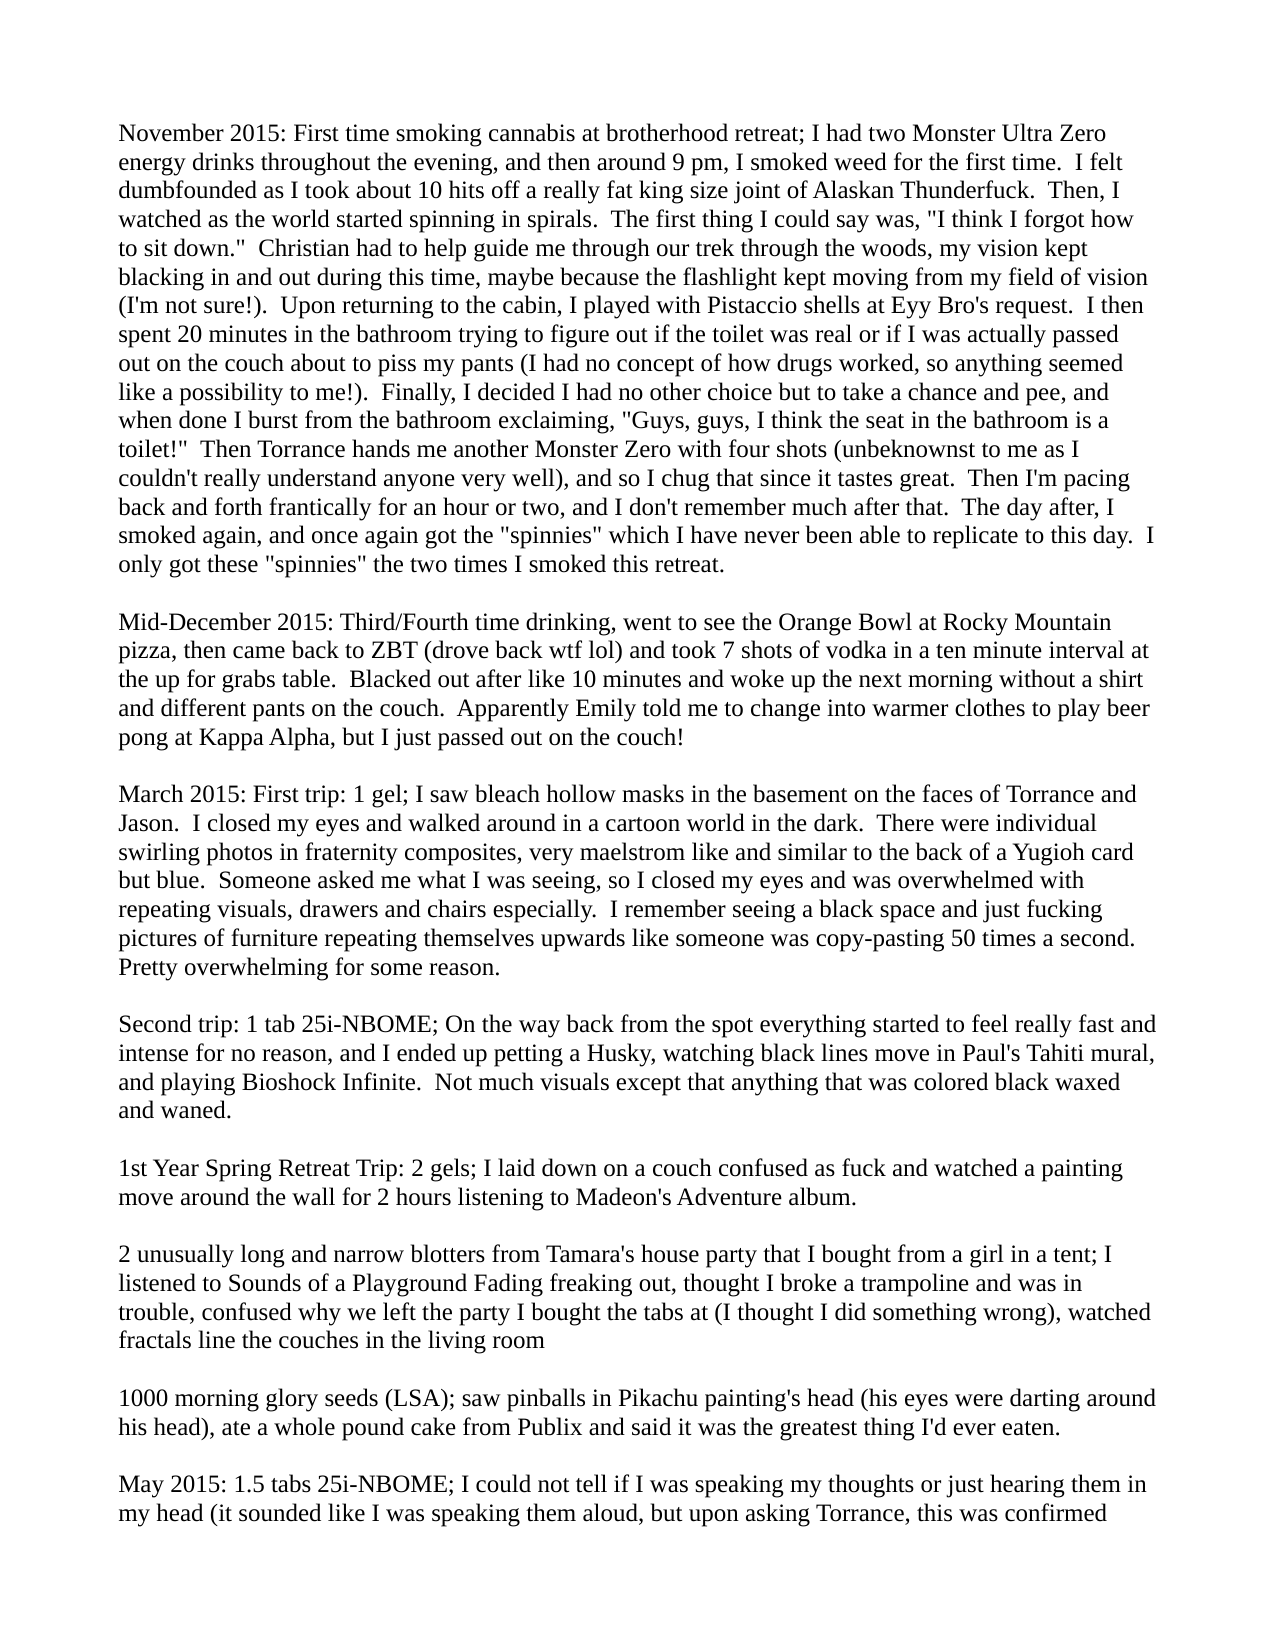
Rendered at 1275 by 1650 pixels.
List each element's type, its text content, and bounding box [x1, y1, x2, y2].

text 2 unusually long and narrow blotters from Tamara's house party that I bought from a girl in a tent; I listened to Sounds of a Playground Fading freaking out, thought I broke a trampoline and was in trouble, confused why we left the party I bought the tabs at (I thought I did something wrong), watched fractals line the couches in the living room [118, 1239, 1157, 1354]
text Second trip: 1 tab 25i-NBOME; On the way back from the spot everything started to feel really fast and intense for no reason, and I ended up petting a Husky, watching black lines move in Paul's Tahiti mural, and playing Bioshock Infinite. Not much visuals except that anything that was colored black waxed and waned. [118, 1009, 1157, 1124]
text November 2015: First time smoking cannabis at brotherhood retreat; I had two Monster Ultra Zero energy drinks throughout the evening, and then around 9 pm, I smoked weed for the first time. I felt dumbfounded as I took about 10 hits off a really fat king size joint of Alaskan Thunderfuck. Then, I watched as the world started spinning in spirals. The first thing I could say was, "I think I forgot how to sit down." Christian had to help guide me through our trek through the woods, my vision kept blacking in and out during this time, maybe because the flashlight kept moving from my field of vision (I'm not sure!). Upon returning to the cabin, I played with Pistaccio shells at Eyy Bro's request. I then spent 20 minutes in the bathroom trying to figure out if the toilet was real or if I was actually passed out on the couch about to piss my pants (I had no concept of how drugs worked, so anything seemed like a possibility to me!). Finally, I decided I had no other choice but to take a chance and pee, and when done I burst from the bathroom exclaiming, "Guys, guys, I think the seat in the bathroom is a toilet!" Then Torrance hands me another Monster Zero with four shots (unbeknownst to me as I couldn't really understand anyone very well), and so I chug that since it tastes great. Then I'm pacing back and forth frantically for an hour or two, and I don't remember much after that. The day after, I smoked again, and once again got the "spinnies" which I have never been able to replicate to this day. I only got these "spinnies" the two times I smoked this retreat. [118, 118, 1157, 578]
text 1st Year Spring Retreat Trip: 2 gels; I laid down on a couch confused as fuck and watched a painting move around the wall for 2 hours listening to Madeon's Adventure album. [118, 1153, 1157, 1211]
text May 2015: 1.5 tabs 25i-NBOME; I could not tell if I was speaking my thoughts or just hearing them in my head (it sounded like I was speaking them aloud, but upon asking Torrance, this was confirmed [118, 1469, 1157, 1527]
text 1000 morning glory seeds (LSA); saw pinballs in Pikachu painting's head (his eyes were darting around his head), ate a whole pound cake from Publix and said it was the greatest thing I'd ever eaten. [118, 1383, 1157, 1441]
text March 2015: First trip: 1 gel; I saw bleach hollow masks in the basement on the faces of Torrance and Jason. I closed my eyes and walked around in a cartoon world in the dark. There were individual swirling photos in fraternity composites, very maelstrom like and similar to the back of a Yugioh card but blue. Someone asked me what I was seeing, so I closed my eyes and was overwhelmed with repeating visuals, drawers and chairs especially. I remember seeing a black space and just fucking pictures of furniture repeating themselves upwards like someone was copy-pasting 50 times a second. Pretty overwhelming for some reason. [118, 779, 1157, 981]
text Mid-December 2015: Third/Fourth time drinking, went to see the Orange Bowl at Rocky Mountain pizza, then came back to ZBT (drove back wtf lol) and took 7 shots of vodka in a ten minute interval at the up for grabs table. Blacked out after like 10 minutes and woke up the next morning without a shirt and different pants on the couch. Apparently Emily told me to change into warmer clothes to play beer pong at Kappa Alpha, but I just passed out on the couch! [118, 607, 1157, 751]
